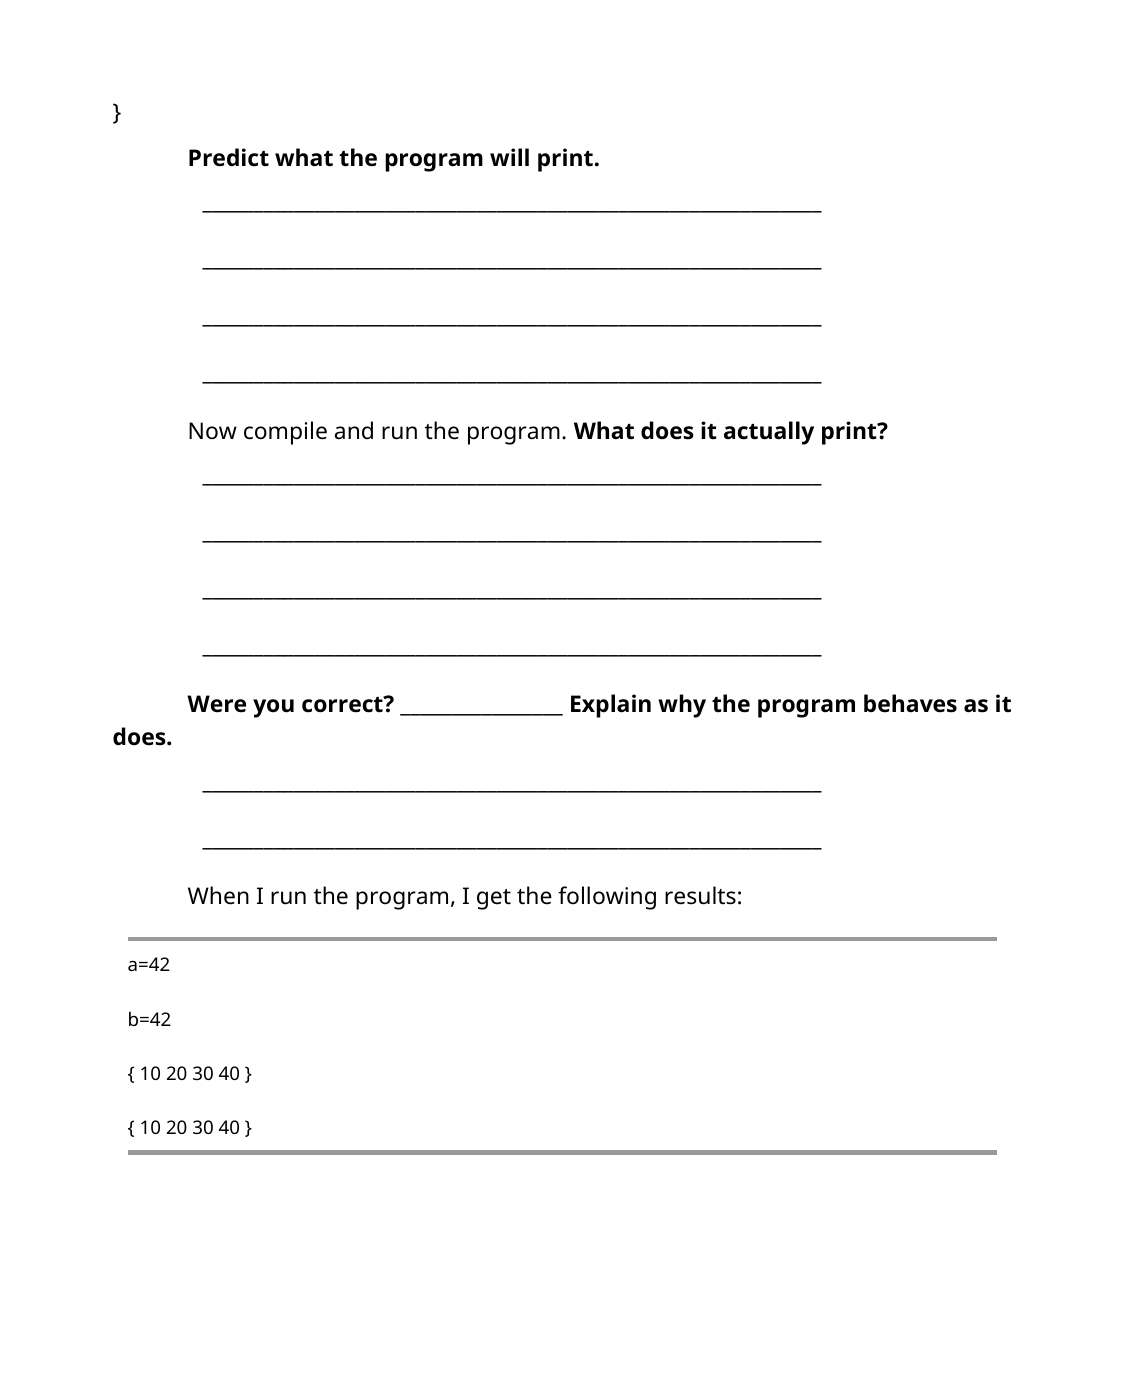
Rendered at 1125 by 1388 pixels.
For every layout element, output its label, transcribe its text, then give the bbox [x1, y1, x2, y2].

list _____________________________________________________________ [202, 765, 1012, 796]
list _____________________________________________________________ [202, 242, 1012, 273]
list _____________________________________________________________ [202, 356, 1012, 387]
text Now compile and run the program. What does it actually print? [112, 413, 1012, 446]
text { 10 20 30 40 } [127, 1099, 997, 1155]
list _____________________________________________________________ [202, 629, 1012, 660]
list _____________________________________________________________ [202, 515, 1012, 546]
list _____________________________________________________________ [202, 186, 1012, 217]
list _____________________________________________________________ [202, 821, 1012, 853]
list _____________________________________________________________ [202, 572, 1012, 603]
text b=42 [127, 991, 997, 1031]
text } [112, 96, 1012, 127]
text Predict what the program will print. [112, 140, 1012, 173]
text a=42 [127, 938, 997, 977]
text When I run the program, I get the following results: [112, 878, 1012, 912]
list _____________________________________________________________ [202, 458, 1012, 490]
list _____________________________________________________________ [202, 299, 1012, 330]
text { 10 20 30 40 } [127, 1045, 997, 1086]
text Were you correct? ________________ Explain why the program behaves as it does. [112, 686, 1012, 752]
